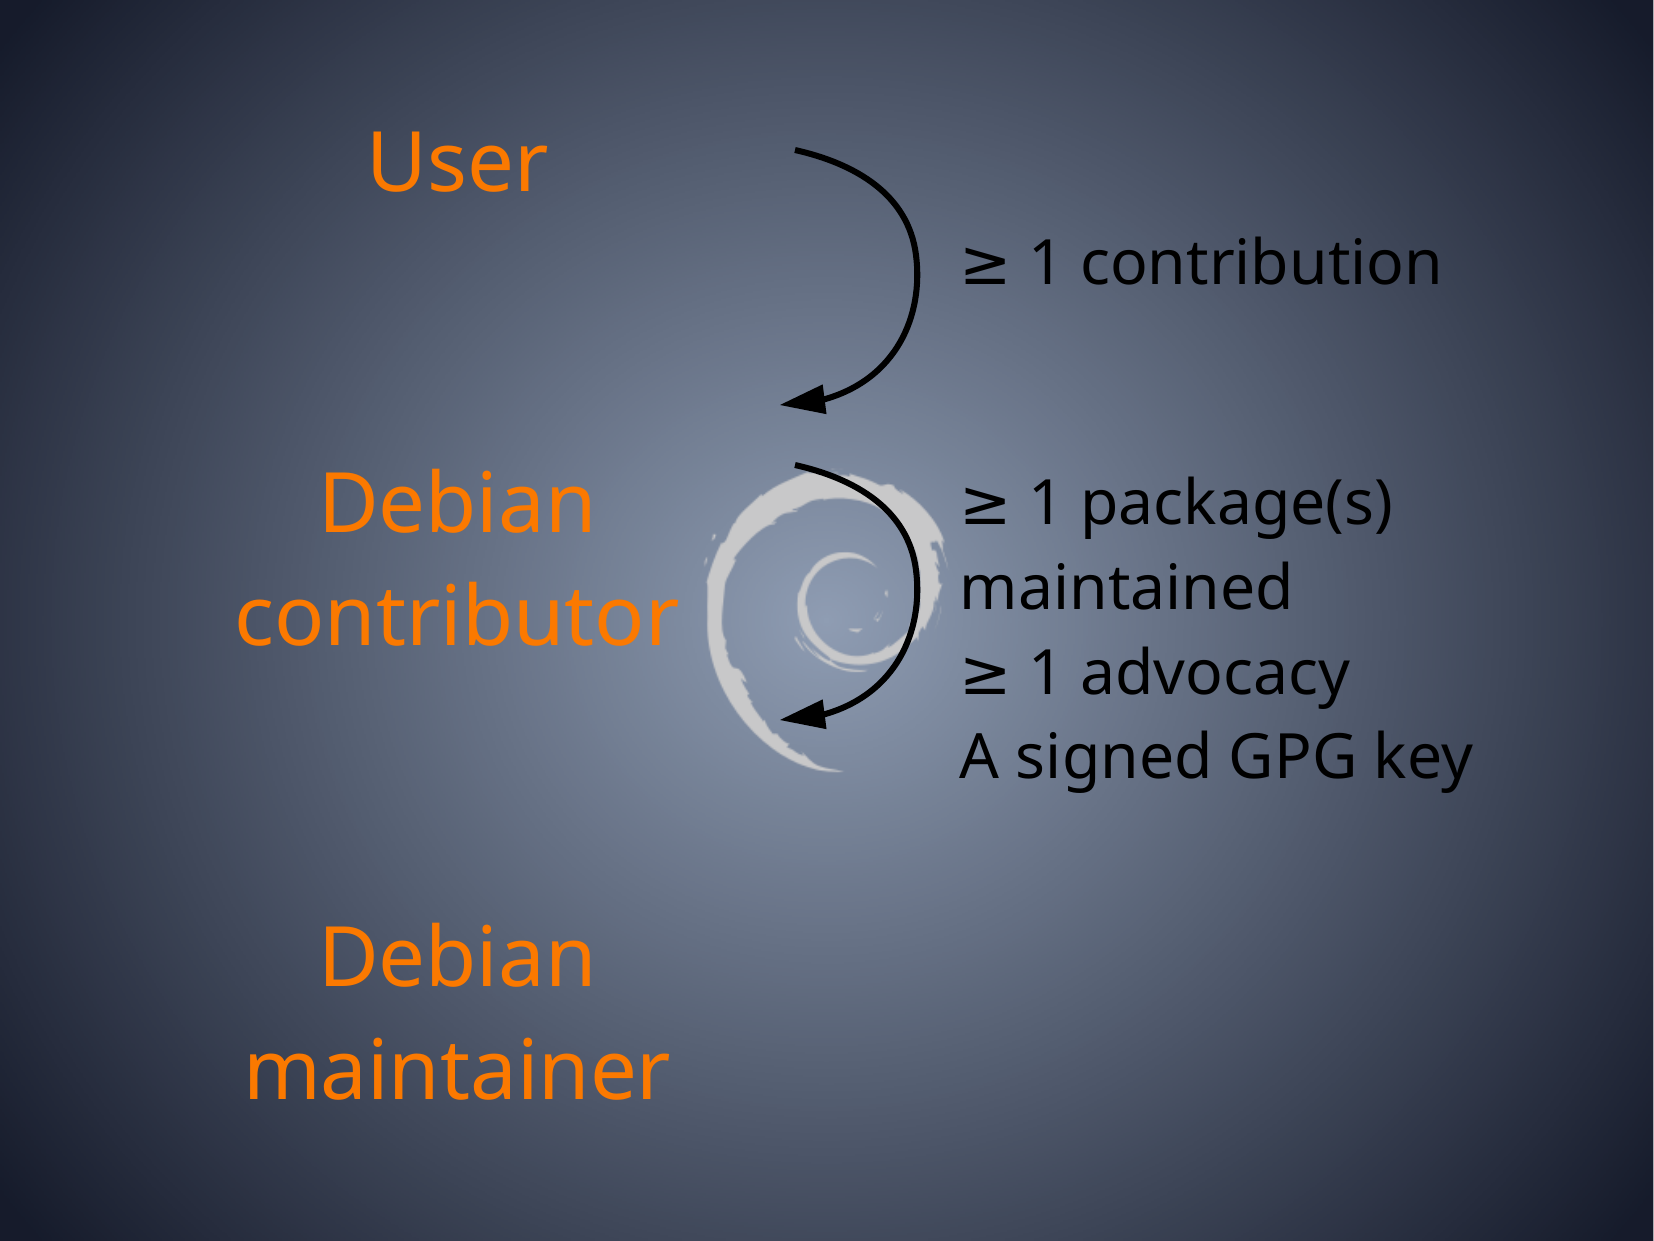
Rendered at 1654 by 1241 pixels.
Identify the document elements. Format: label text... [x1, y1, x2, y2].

text_box User Debian contributor Debian maintainer [90, 95, 826, 1111]
text_box ≥ 1 contribution [945, 210, 1621, 303]
picture [0, 0, 1654, 1241]
text_box ≥ 1 package(s) maintained ≥ 1 advocacy A signed GPG key [945, 450, 1606, 699]
